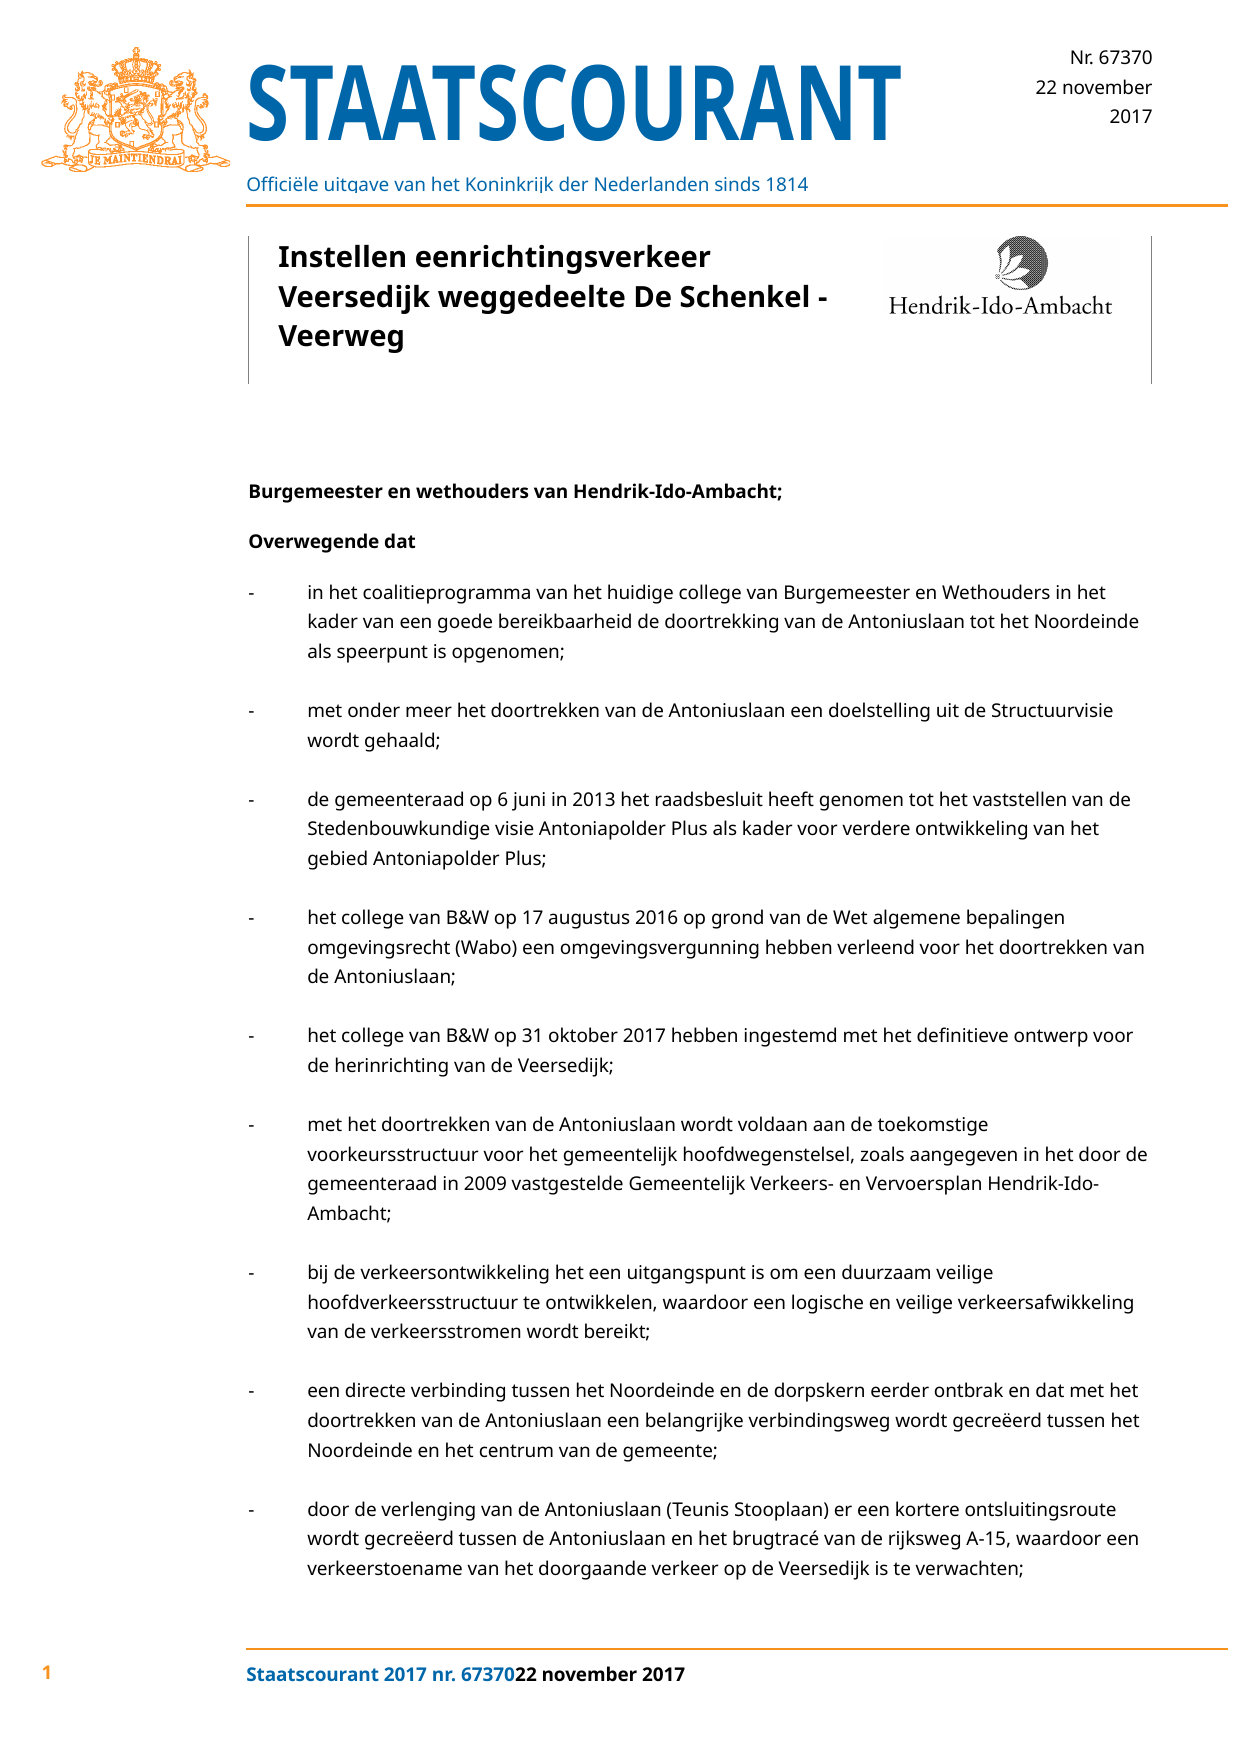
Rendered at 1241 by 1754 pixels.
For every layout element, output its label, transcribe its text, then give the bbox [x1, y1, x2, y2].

list met het doortrekken van de Antoniuslaan wordt voldaan aan de toekomstige voorkeursstructuur voor het gemeentelijk hoofdwegenstelsel, zoals aangegeven in het door de gemeenteraad in 2009 vastgestelde Gemeentelijk Verkeers- en Vervoersplan Hendrik-Ido-Ambacht; [248, 1111, 1152, 1226]
list in het coalitieprogramma van het huidige college van Burgemeester en Wethouders in het kader van een goede bereikbaarheid de doortrekking van de Antoniuslaan tot het Noordeinde als speerpunt is opgenomen; [248, 579, 1152, 664]
table_header [850, 236, 1151, 384]
table_header Instellen eenrichtingsverkeer Veersedijk weggedeelte De Schenkel - Veerweg [249, 236, 850, 384]
list de gemeenteraad op 6 juni in 2013 het raadsbesluit heeft genomen tot het vaststellen van de Stedenbouwkundige visie Antoniapolder Plus als kader voor verdere ontwikkeling van het gebied Antoniapolder Plus; [248, 786, 1152, 871]
list een directe verbinding tussen het Noordeinde en de dorpskern eerder ontbrak en dat met het doortrekken van de Antoniuslaan een belangrijke verbindingsweg wordt gecreëerd tussen het Noordeinde en het centrum van de gemeente; [248, 1378, 1152, 1462]
text Overwegende dat [248, 528, 1152, 554]
picture [882, 236, 1119, 314]
list met onder meer het doortrekken van de Antoniuslaan een doelstelling uit de Structuurvisie wordt gehaald; [248, 697, 1152, 752]
list door de verlenging van de Antoniuslaan (Teunis Stooplaan) er een kortere ontsluitingsroute wordt gecreëerd tussen de Antoniuslaan en het brugtracé van de rijksweg A-15, waardoor een verkeerstoename van het doorgaande verkeer op de Veersedijk is te verwachten; [248, 1496, 1152, 1581]
list bij de verkeersontwikkeling het een uitgangspunt is om een duurzaam veilige hoofdverkeersstructuur te ontwikkelen, waardoor een logische en veilige verkeersafwikkeling van de verkeersstromen wordt bereikt; [248, 1259, 1152, 1344]
text Burgemeester en wethouders van Hendrik-Ido-Ambacht; [248, 478, 1152, 504]
list het college van B&W op 31 oktober 2017 hebben ingestemd met het definitieve ontwerp voor de herinrichting van de Veersedijk; [248, 1023, 1152, 1078]
list het college van B&W op 17 augustus 2016 op grond van de Wet algemene bepalingen omgevingsrecht (Wabo) een omgevingsvergunning hebben verleend voor het doortrekken van de Antoniuslaan; [248, 904, 1152, 989]
picture [41, 47, 231, 172]
